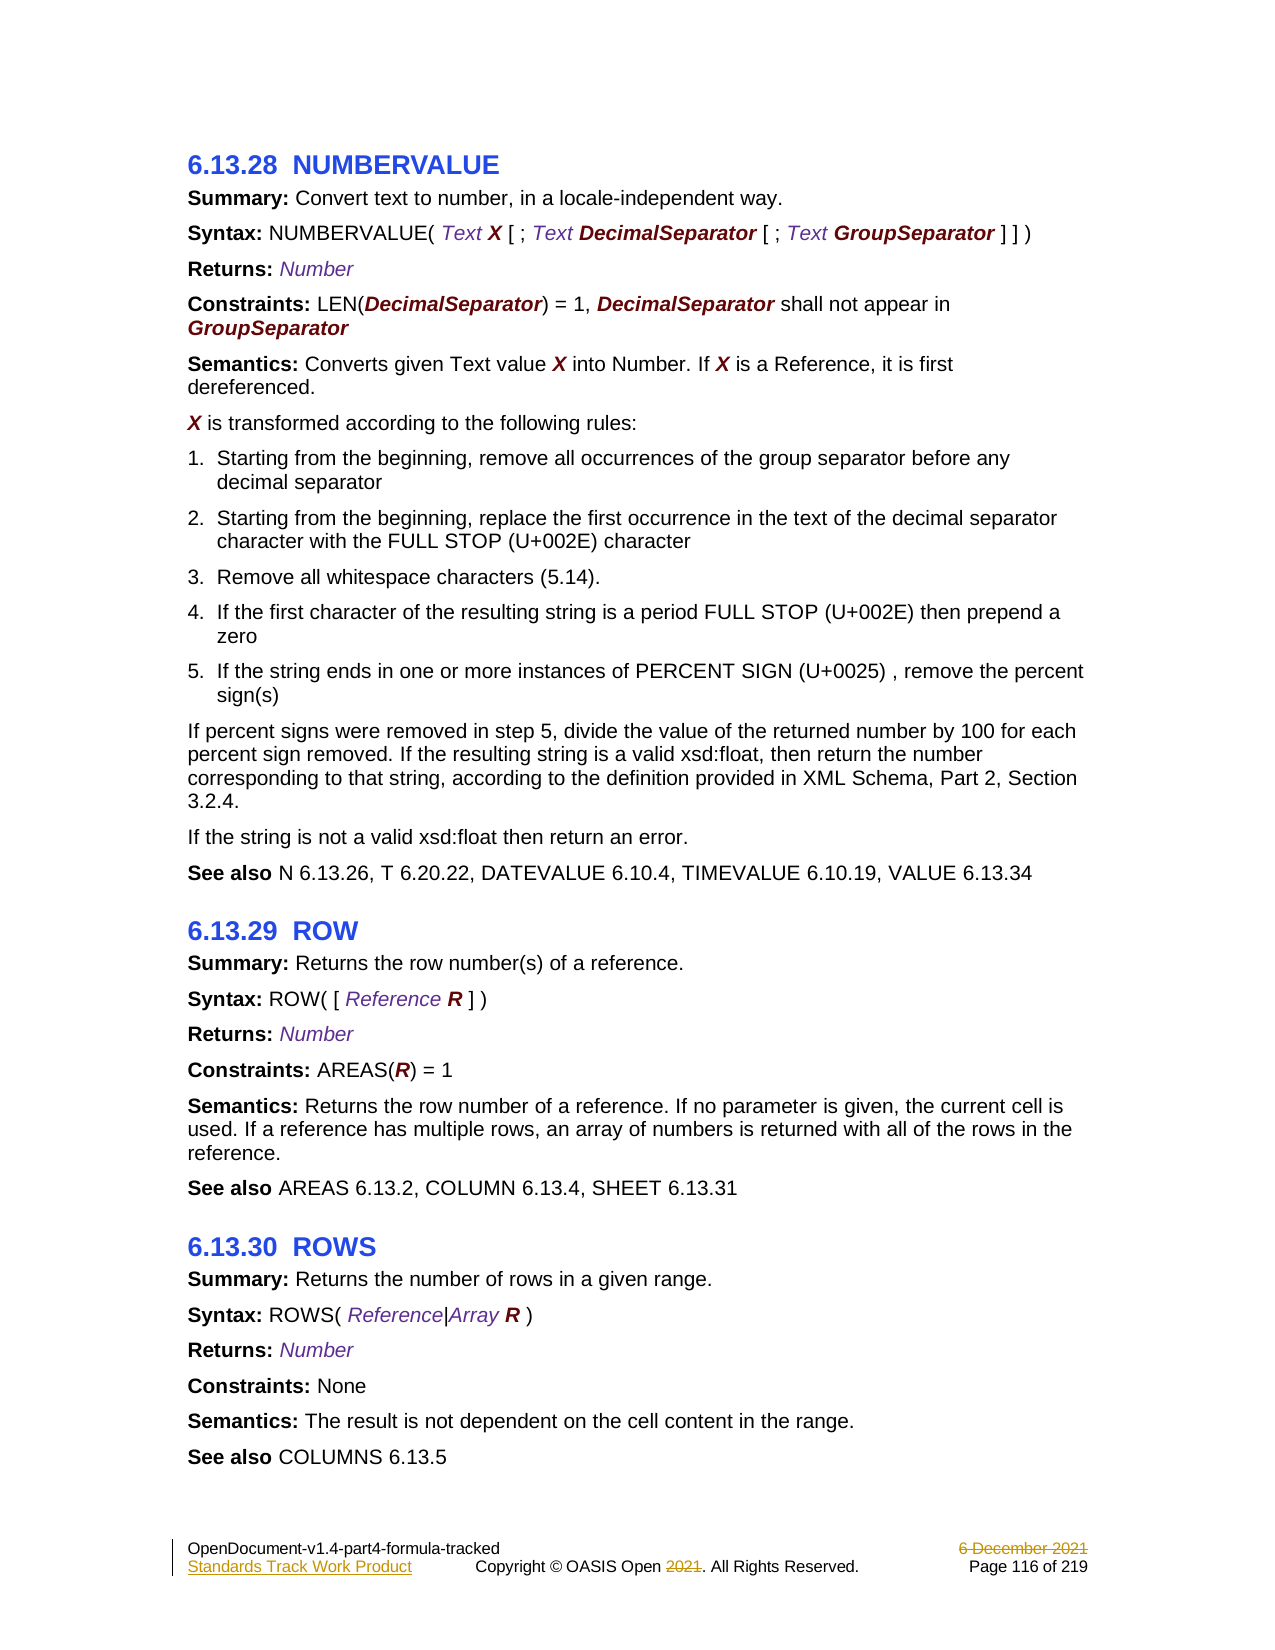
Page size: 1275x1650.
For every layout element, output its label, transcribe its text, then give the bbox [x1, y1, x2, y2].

text Returns: Number [187, 1339, 1088, 1362]
subtitle NUMBERVALUE [187, 150, 1088, 180]
list Starting from the beginning, replace the first occurrence in the text of the decimal separator character with the FULL STOP (U+002E) character [187, 506, 1088, 553]
text If percent signs were removed in step 5, divide the value of the returned number by 100 for each percent sign removed. If the resulting string is a valid xsd:float, then return the number corresponding to that string, according to the definition provided in XML Schema, Part 2, Section 3.2.4. [187, 719, 1088, 813]
list If the string ends in one or more instances of PERCENT SIGN (U+0025) , remove the percent sign(s) [187, 660, 1088, 707]
text Constraints: LEN(DecimalSeparator) = 1, DecimalSeparator shall not appear in GroupSeparator [187, 293, 1088, 340]
text X is transformed according to the following rules: [187, 411, 1088, 435]
text Returns: Number [187, 1023, 1088, 1046]
text See also N 6.13.26, T 6.20.22, DATEVALUE 6.10.4, TIMEVALUE 6.10.19, VALUE 6.13.34 [187, 861, 1088, 884]
text Semantics: The result is not dependent on the cell content in the range. [187, 1410, 1088, 1433]
text Summary: Returns the number of rows in a given range. [187, 1267, 1088, 1291]
subtitle ROWS [187, 1231, 1088, 1261]
text If the string is not a valid xsd:float then return an error. [187, 825, 1088, 849]
text Semantics: Converts given Text value X into Number. If X is a Reference, it is first dereferenced. [187, 352, 1088, 399]
text Syntax: ROW( [ Reference R ] ) [187, 987, 1088, 1011]
list Remove all whitespace characters (5.14). [187, 565, 1088, 589]
text Constraints: None [187, 1374, 1088, 1398]
text Summary: Returns the row number(s) of a reference. [187, 952, 1088, 975]
list Starting from the beginning, remove all occurrences of the group separator before any decimal separator [187, 447, 1088, 494]
text Summary: Convert text to number, in a locale-independent way. [187, 186, 1088, 209]
text Syntax: ROWS( Reference|Array R ) [187, 1303, 1088, 1327]
text Semantics: Returns the row number of a reference. If no parameter is given, the current cell is used. If a reference has multiple rows, an array of numbers is returned with all of the rows in the reference. [187, 1094, 1088, 1165]
text See also AREAS 6.13.2, COLUMN 6.13.4, SHEET 6.13.31 [187, 1177, 1088, 1200]
text Syntax: NUMBERVALUE( Text X [ ; Text DecimalSeparator [ ; Text GroupSeparator ] ] ) [187, 222, 1088, 245]
text Constraints: AREAS(R) = 1 [187, 1058, 1088, 1082]
subtitle ROW [187, 916, 1088, 946]
text Returns: Number [187, 257, 1088, 281]
list If the first character of the resulting string is a period FULL STOP (U+002E) then prepend a zero [187, 601, 1088, 648]
text See also COLUMNS 6.13.5 [187, 1446, 1088, 1469]
